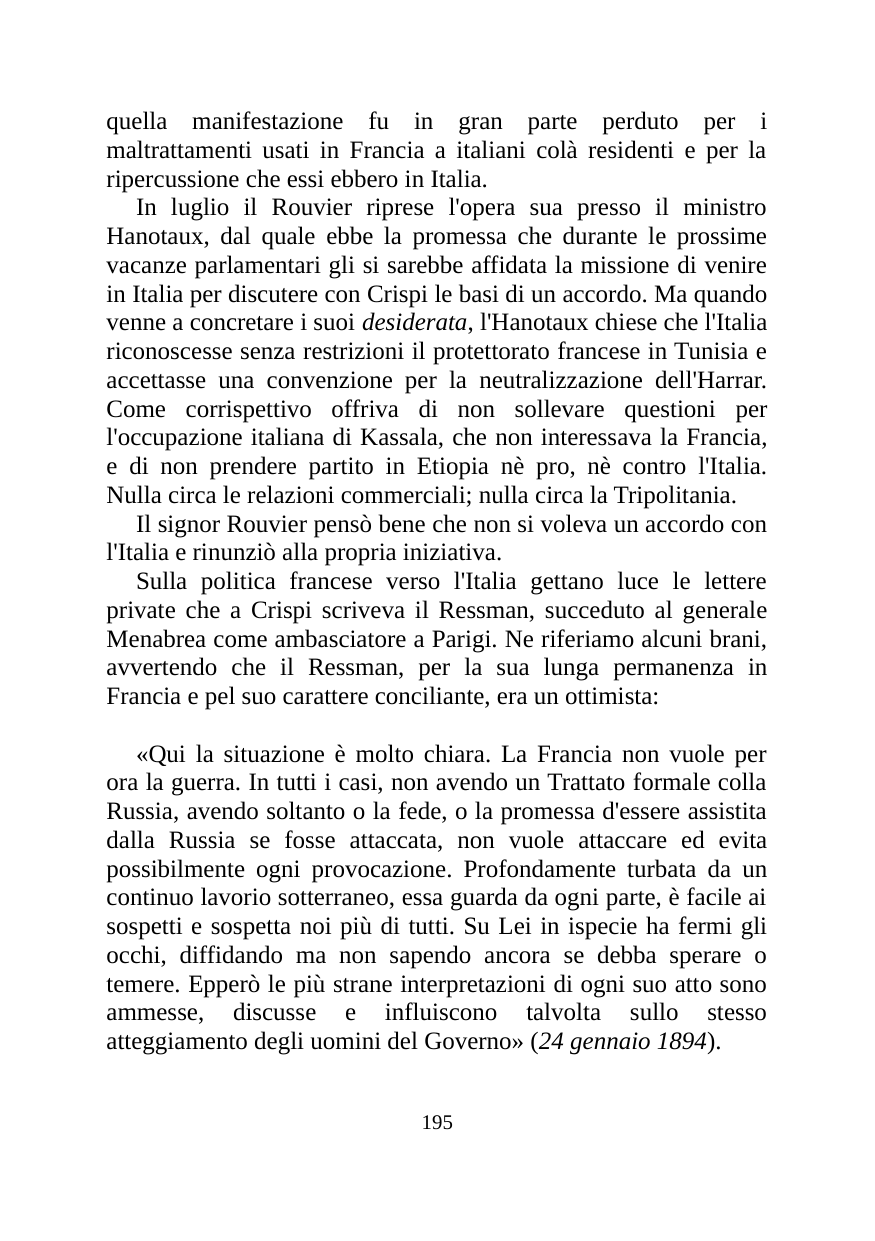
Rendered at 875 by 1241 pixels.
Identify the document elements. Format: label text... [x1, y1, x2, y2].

text In luglio il Rouvier riprese l'opera sua presso il ministro Hanotaux, dal quale ebbe la promessa che durante le prossime vacanze parlamentari gli si sarebbe affidata la missione di venire in Italia per discutere con Crispi le basi di un accordo. Ma quando venne a concretare i suoi desiderata, l'Hanotaux chiese che l'Italia riconoscesse senza restrizioni il protettorato francese in Tunisia e accettasse una convenzione per la neutralizzazione dell'Harrar. Come corrispettivo offriva di non sollevare questioni per l'occupazione italiana di Kassala, che non interessava la Francia, e di non prendere partito in Etiopia nè pro, nè contro l'Italia. Nulla circa le relazioni commerciali; nulla circa la Tripolitania. [106, 192, 768, 509]
text Sulla politica francese verso l'Italia gettano luce le lettere private che a Crispi scriveva il Ressman, succeduto al generale Menabrea come ambasciatore a Parigi. Ne riferiamo alcuni brani, avvertendo che il Ressman, per la sua lunga permanenza in Francia e pel suo carattere conciliante, era un ottimista: [106, 566, 768, 710]
text Il signor Rouvier pensò bene che non si voleva un accordo con l'Italia e rinunziò alla propria iniziativa. [106, 509, 768, 566]
text «Qui la situazione è molto chiara. La Francia non vuole per ora la guerra. In tutti i casi, non avendo un Trattato formale colla Russia, avendo soltanto o la fede, o la promessa d'essere assistita dalla Russia se fosse attaccata, non vuole attaccare ed evita possibilmente ogni provocazione. Profondamente turbata da un continuo lavorio sotterraneo, essa guarda da ogni parte, è facile ai sospetti e sospetta noi più di tutti. Su Lei in ispecie ha fermi gli occhi, diffidando ma non sapendo ancora se debba sperare o temere. Epperò le più strane interpretazioni di ogni suo atto sono ammesse, discusse e influiscono talvolta sullo stesso atteggiamento degli uomini del Governo» (24 gennaio 1894). [106, 739, 768, 1055]
text quella manifestazione fu in gran parte perduto per i maltrattamenti usati in Francia a italiani colà residenti e per la ripercussione che essi ebbero in Italia. [106, 106, 768, 192]
